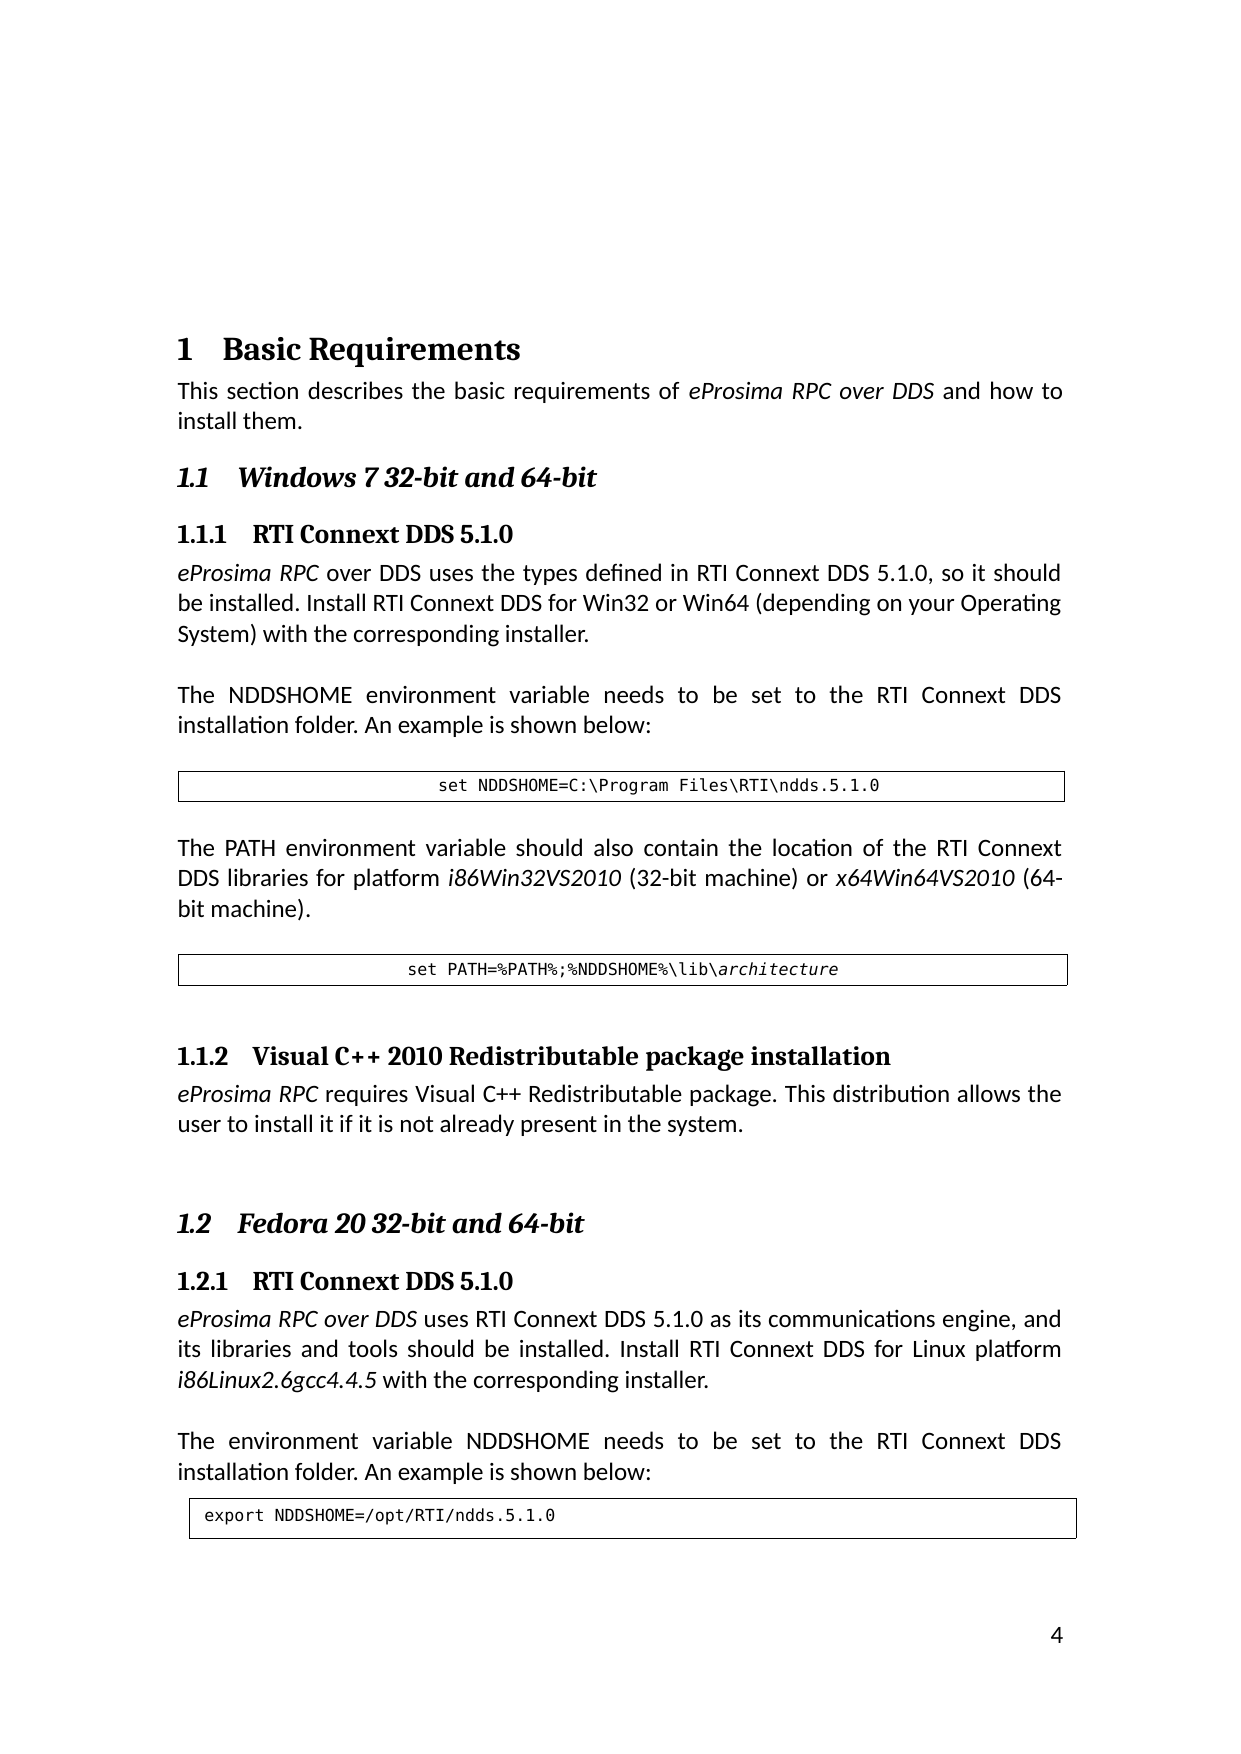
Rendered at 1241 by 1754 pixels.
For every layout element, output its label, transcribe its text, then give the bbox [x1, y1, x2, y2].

list eProsima RPC over DDS uses the types defined in RTI Connext DDS 5.1.0, so it should be installed. Install RTI Connext DDS for Win32 or Win64 (depending on your Operating System) with the corresponding installer. [177, 557, 1063, 648]
subtitle RTI Connext DDS 5.1.0 [177, 519, 1063, 551]
table_header set NDDSHOME=C:\Program Files\RTI\ndds.5.1.0 [179, 772, 1064, 801]
list The NDDSHOME environment variable needs to be set to the RTI Connext DDS installation folder. An example is shown below: [177, 679, 1063, 740]
text This section describes the basic requirements of eProsima RPC over DDS and how to install them. [177, 375, 1063, 436]
table_header set PATH=%PATH%;%NDDSHOME%\lib\architecture [179, 955, 1067, 985]
list The PATH environment variable should also contain the location of the RTI Connext DDS libraries for platform i86Win32VS2010 (32-bit machine) or x64Win64VS2010 (64-bit machine). [177, 832, 1063, 924]
subtitle RTI Connext DDS 5.1.0 [177, 1266, 1063, 1297]
subtitle Basic Requirements [177, 330, 1063, 369]
list eProsima RPC over DDS uses RTI Connext DDS 5.1.0 as its communications engine, and its libraries and tools should be installed. Install RTI Connext DDS for Linux platform i86Linux2.6gcc4.4.5 with the corresponding installer. [177, 1303, 1063, 1395]
text export NDDSHOME=/opt/RTI/ndds.5.1.0 [204, 1506, 1061, 1525]
subtitle Windows 7 32-bit and 64-bit [177, 461, 1063, 494]
text eProsima RPC requires Visual C++ Redistributable package. This distribution allows the user to install it if it is not already present in the system. [177, 1078, 1063, 1139]
subtitle Visual C++ 2010 Redistributable package installation [177, 1041, 1063, 1072]
subtitle Fedora 20 32-bit and 64-bit [177, 1207, 1063, 1241]
list The environment variable NDDSHOME needs to be set to the RTI Connext DDS installation folder. An example is shown below: [177, 1425, 1063, 1486]
